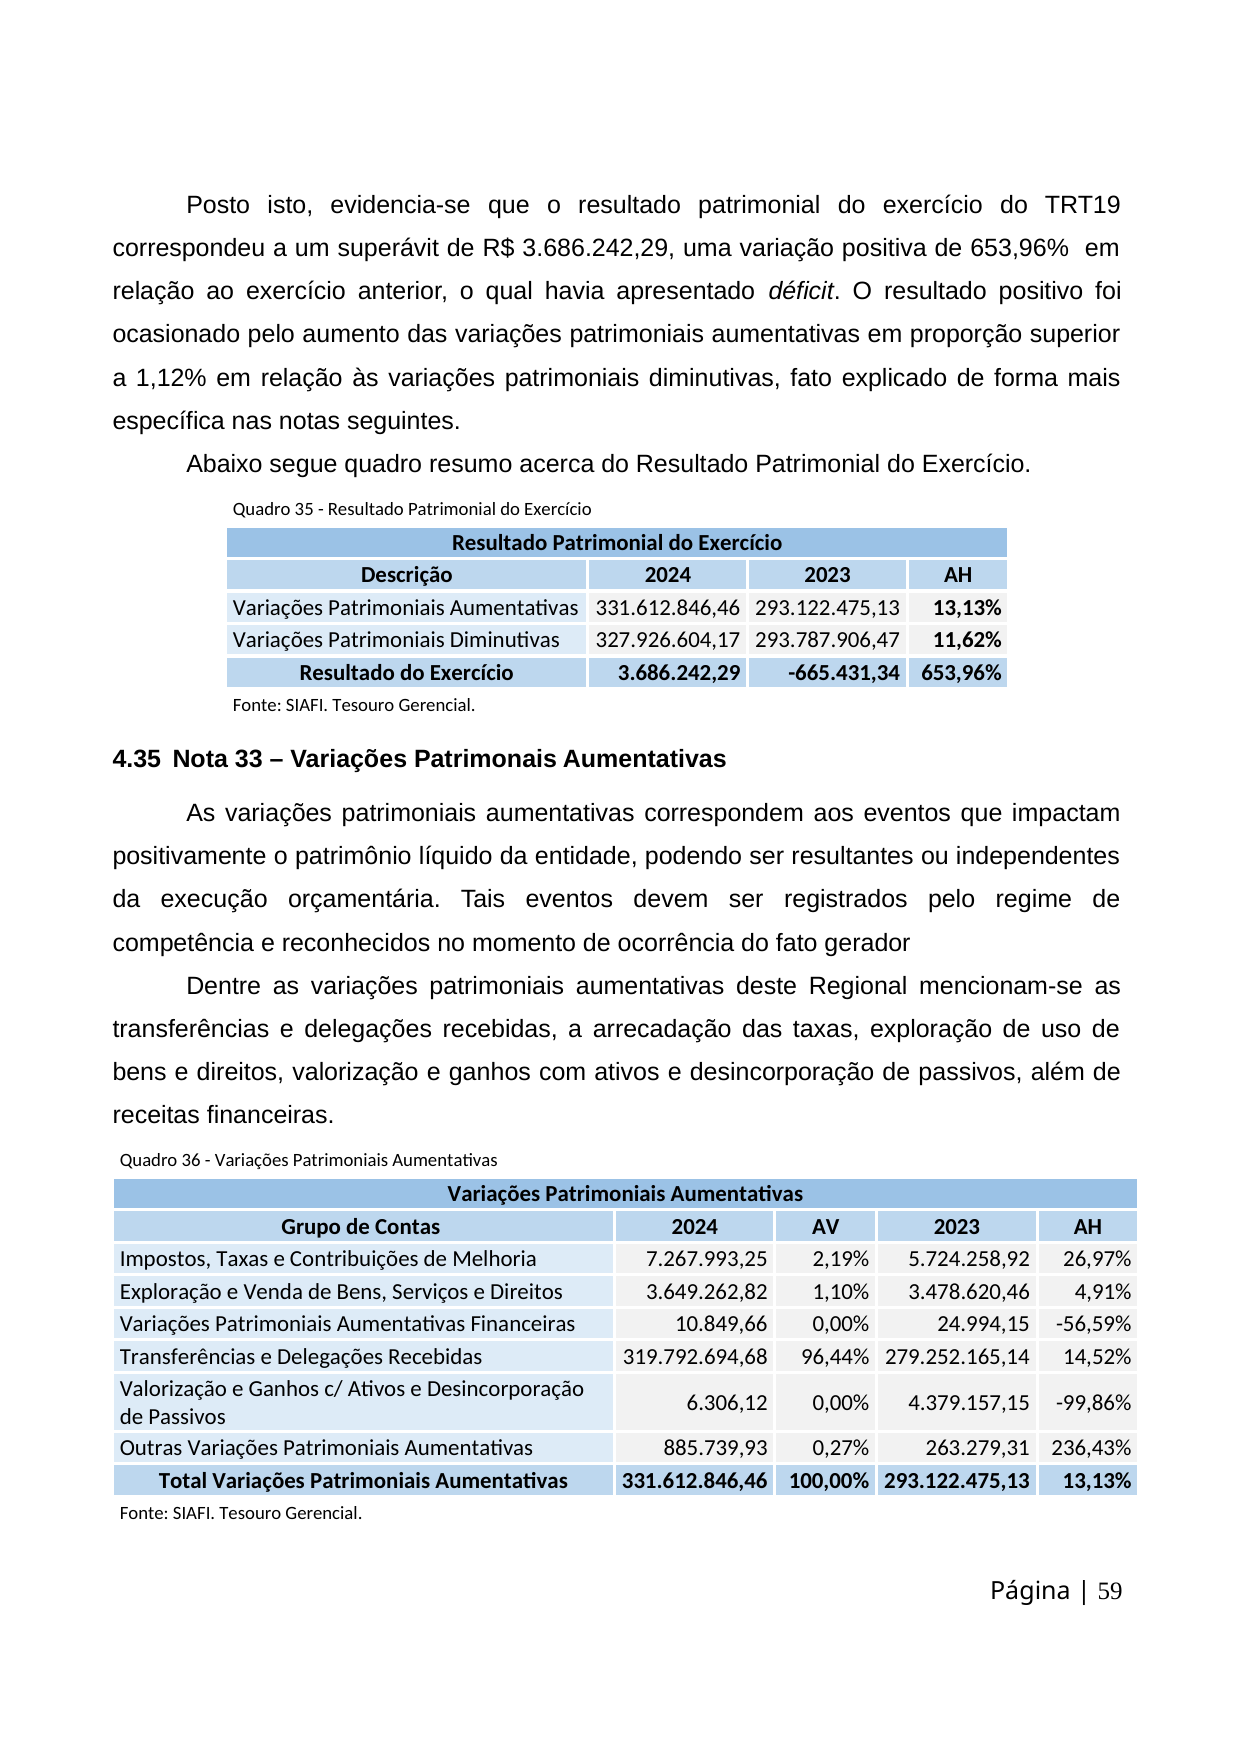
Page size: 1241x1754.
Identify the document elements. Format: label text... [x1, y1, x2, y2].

table_cell Fonte: SIAFI. Tesouro Gerencial. [225, 690, 588, 719]
table_cell 1,10% [776, 1276, 875, 1306]
table_cell 2024 [616, 1211, 773, 1241]
table_cell 7.267.993,25 [616, 1244, 773, 1273]
table_cell Total Variações Patrimoniais Aumentativas [114, 1465, 613, 1495]
table_header Quadro 36 - Variações Patrimoniais Aumentativas [112, 1143, 614, 1176]
table_cell 2,19% [776, 1244, 875, 1273]
table_cell Variações Patrimoniais Diminutivas [227, 625, 586, 654]
table_cell [775, 1498, 876, 1527]
table_cell [1037, 1498, 1139, 1527]
table_cell Grupo de Contas [114, 1211, 613, 1241]
table_cell 6.306,12 [616, 1374, 773, 1430]
table_cell 24.994,15 [878, 1309, 1036, 1338]
table_cell Impostos, Taxas e Contribuições de Melhoria [114, 1244, 613, 1273]
table_cell 4,91% [1039, 1276, 1137, 1306]
text Dentre as variações patrimoniais aumentativas deste Regional mencionam-se as transferências e delegações recebidas, a arrecadação das taxas, exploração de uso de bens e direitos, valorização e ganhos com ativos e desincorporação de passivos, além de receitas financeiras. [112, 971, 1122, 1129]
table_cell Resultado do Exercício [227, 658, 586, 687]
table_cell 5.724.258,92 [878, 1244, 1036, 1273]
table_cell 263.279,31 [878, 1433, 1036, 1462]
table_cell 293.787.906,47 [749, 625, 906, 654]
table_cell [588, 690, 747, 719]
table_cell Variações Patrimoniais Aumentativas [227, 593, 586, 622]
table_cell 279.252.165,14 [878, 1341, 1036, 1371]
table_cell AH [1039, 1211, 1137, 1241]
table_cell 10.849,66 [616, 1309, 773, 1338]
table_cell [876, 1498, 1037, 1527]
table_cell 13,13% [909, 593, 1007, 622]
table_cell Exploração e Venda de Bens, Serviços e Direitos [114, 1276, 613, 1306]
table_cell [907, 690, 1009, 719]
table_cell Transferências e Delegações Recebidas [114, 1341, 613, 1371]
table_cell 96,44% [776, 1341, 875, 1371]
text Posto isto, evidencia-se que o resultado patrimonial do exercício do TRT19 correspondeu a um superávit de R$ 3.686.242,29, uma variação positiva de 653,96% em relação ao exercício anterior, o qual havia apresentado déficit. O resultado positivo foi ocasionado pelo aumento das variações patrimoniais aumentativas em proporção superior a 1,12% em relação às variações patrimoniais diminutivas, fato explicado de forma mais específica nas notas seguintes. [112, 190, 1122, 434]
table_cell 100,00% [776, 1465, 875, 1495]
table_cell 3.478.620,46 [878, 1276, 1036, 1306]
table_cell [748, 690, 907, 719]
table_cell [614, 1498, 775, 1527]
table_cell AH [909, 560, 1007, 589]
table_cell -665.431,34 [749, 658, 906, 687]
table_cell 331.612.846,46 [616, 1465, 773, 1495]
table_header [876, 1143, 1037, 1176]
table_cell 3.686.242,29 [589, 658, 746, 687]
table_cell 331.612.846,46 [589, 593, 746, 622]
table_cell 4.379.157,15 [878, 1374, 1036, 1430]
table_cell 293.122.475,13 [749, 593, 906, 622]
table_cell Outras Variações Patrimoniais Aumentativas [114, 1433, 613, 1462]
table_cell 26,97% [1039, 1244, 1137, 1273]
table_cell 0,00% [776, 1309, 875, 1338]
table_cell Descrição [227, 560, 586, 589]
table_cell 0,00% [776, 1374, 875, 1430]
table_header [1037, 1143, 1139, 1176]
table_header [748, 492, 907, 524]
table_cell 293.122.475,13 [878, 1465, 1036, 1495]
text As variações patrimoniais aumentativas correspondem aos eventos que impactam positivamente o patrimônio líquido da entidade, podendo ser resultantes ou independentes da execução orçamentária. Tais eventos devem ser registrados pelo regime de competência e reconhecidos no momento de ocorrência do fato gerador [112, 798, 1122, 956]
table_cell 327.926.604,17 [589, 625, 746, 654]
table_cell Resultado Patrimonial do Exercício [227, 528, 1007, 557]
table_cell 885.739,93 [616, 1433, 773, 1462]
table_cell -56,59% [1039, 1309, 1137, 1338]
table_cell Valorização e Ganhos c/ Ativos e Desincorporação de Passivos [114, 1374, 613, 1430]
table_cell 13,13% [1039, 1465, 1137, 1495]
table_header [775, 1143, 876, 1176]
table_cell 2024 [589, 560, 746, 589]
table_header [907, 492, 1009, 524]
table_cell Variações Patrimoniais Aumentativas Financeiras [114, 1309, 613, 1338]
table_header Quadro 35 - Resultado Patrimonial do Exercício [225, 492, 747, 524]
table_cell AV [776, 1211, 875, 1241]
text Abaixo segue quadro resumo acerca do Resultado Patrimonial do Exercício. [112, 449, 1122, 477]
table_cell Variações Patrimoniais Aumentativas [114, 1179, 1137, 1208]
table_cell 319.792.694,68 [616, 1341, 773, 1371]
table_cell 3.649.262,82 [616, 1276, 773, 1306]
table_cell 2023 [878, 1211, 1036, 1241]
subtitle Nota 33 – Variações Patrimonais Aumentativas [112, 744, 1122, 773]
table_cell 14,52% [1039, 1341, 1137, 1371]
table_cell 236,43% [1039, 1433, 1137, 1462]
table_cell 0,27% [776, 1433, 875, 1462]
table_cell Fonte: SIAFI. Tesouro Gerencial. [112, 1498, 614, 1527]
table_cell 2023 [749, 560, 906, 589]
table_header [614, 1143, 775, 1176]
table_cell -99,86% [1039, 1374, 1137, 1430]
table_cell 11,62% [909, 625, 1007, 654]
table_cell 653,96% [909, 658, 1007, 687]
